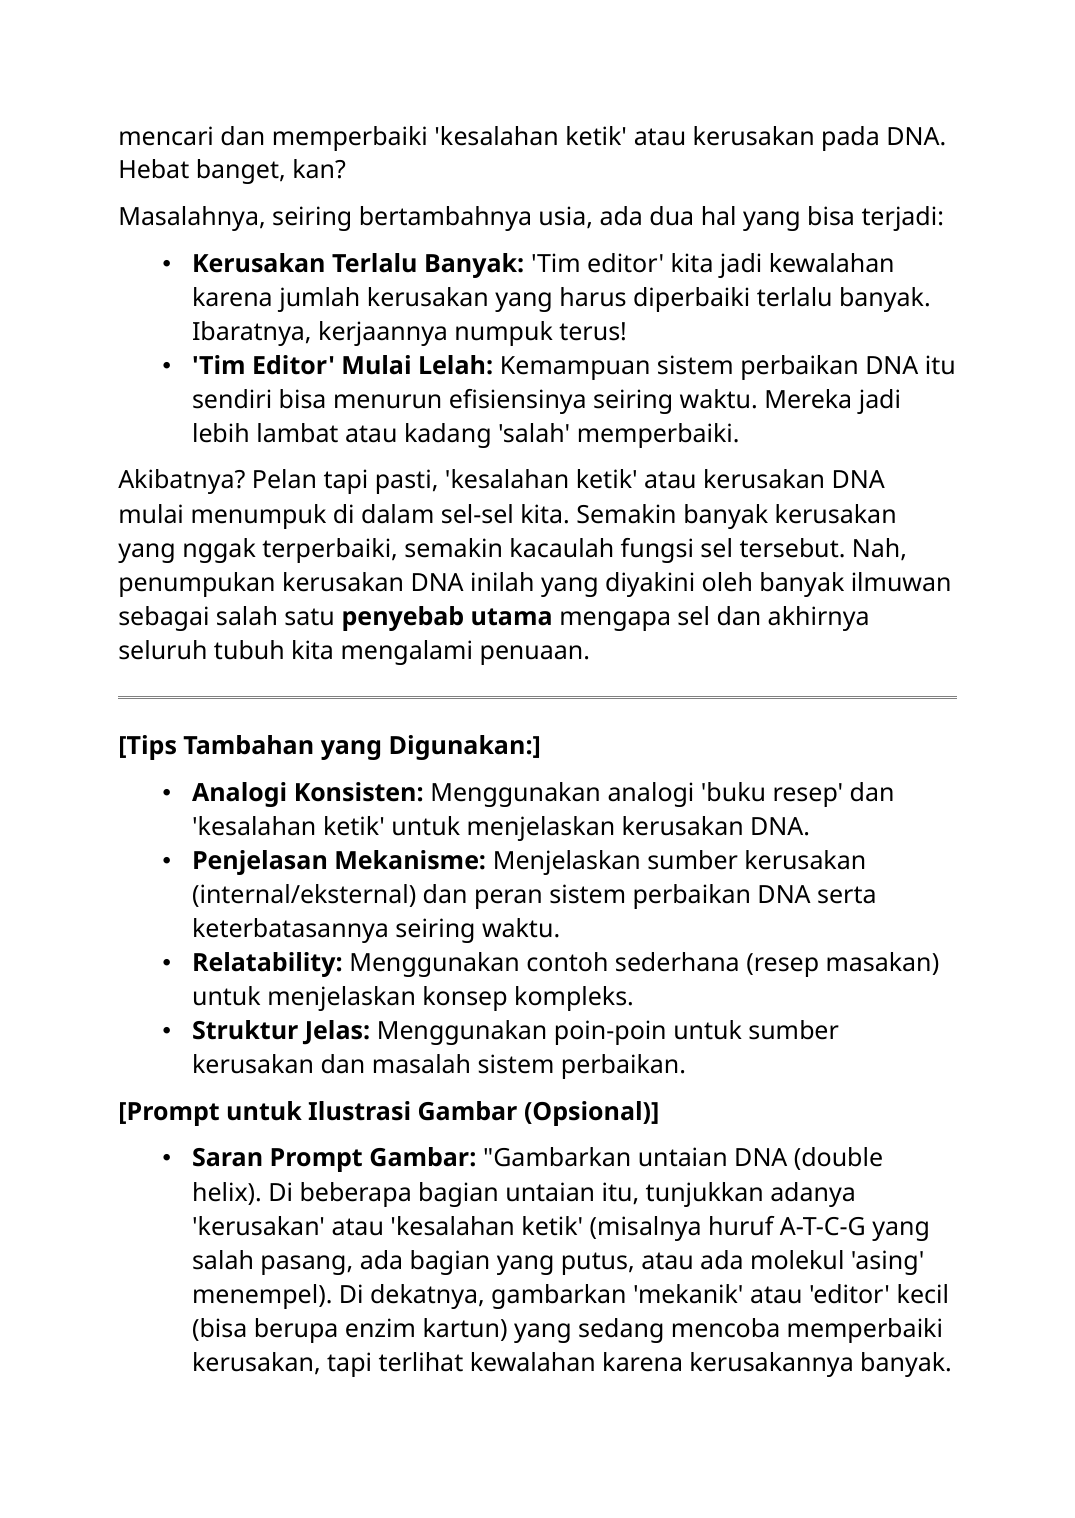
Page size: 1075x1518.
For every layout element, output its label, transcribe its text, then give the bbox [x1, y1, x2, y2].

list 'Tim Editor' Mulai Lelah: Kemampuan sistem perbaikan DNA itu sendiri bisa menurun efisiensinya seiring waktu. Mereka jadi lebih lambat atau kadang 'salah' memperbaiki. [162, 347, 957, 450]
text [Prompt untuk Ilustrasi Gambar (Opsional)] [118, 1093, 957, 1128]
list Penjelasan Mekanisme: Menjelaskan sumber kerusakan (internal/eksternal) dan peran sistem perbaikan DNA serta keterbatasannya seiring waktu. [162, 843, 957, 945]
list Saran Prompt Gambar: "Gambarkan untaian DNA (double helix). Di beberapa bagian untaian itu, tunjukkan adanya 'kerusakan' atau 'kesalahan ketik' (misalnya huruf A-T-C-G yang salah pasang, ada bagian yang putus, atau ada molekul 'asing' menempel). Di dekatnya, gambarkan 'mekanik' atau 'editor' kecil (bisa berupa enzim kartun) yang sedang mencoba memperbaiki kerusakan, tapi terlihat kewalahan karena kerusakannya banyak. [162, 1140, 957, 1378]
list Analogi Konsisten: Menggunakan analogi 'buku resep' dan 'kesalahan ketik' untuk menjelaskan kerusakan DNA. [162, 774, 957, 843]
text Masalahnya, seiring bertambahnya usia, ada dua hal yang bisa terjadi: [118, 199, 957, 233]
text [Tips Tambahan yang Digunakan:] [118, 728, 957, 762]
text Akibatnya? Pelan tapi pasti, 'kesalahan ketik' atau kerusakan DNA mulai menumpuk di dalam sel-sel kita. Semakin banyak kerusakan yang nggak terperbaiki, semakin kacaulah fungsi sel tersebut. Nah, penumpukan kerusakan DNA inilah yang diyakini oleh banyak ilmuwan sebagai salah satu penyebab utama mengapa sel dan akhirnya seluruh tubuh kita mengalami penuaan. [118, 462, 957, 667]
list Relatability: Menggunakan contoh sederhana (resep masakan) untuk menjelaskan konsep kompleks. [162, 945, 957, 1013]
text mencari dan memperbaiki 'kesalahan ketik' atau kerusakan pada DNA. Hebat banget, kan? [118, 118, 957, 186]
list Struktur Jelas: Menggunakan poin-poin untuk sumber kerusakan dan masalah sistem perbaikan. [162, 1013, 957, 1081]
list Kerusakan Terlalu Banyak: 'Tim editor' kita jadi kewalahan karena jumlah kerusakan yang harus diperbaiki terlalu banyak. Ibaratnya, kerjaannya numpuk terus! [162, 245, 957, 347]
